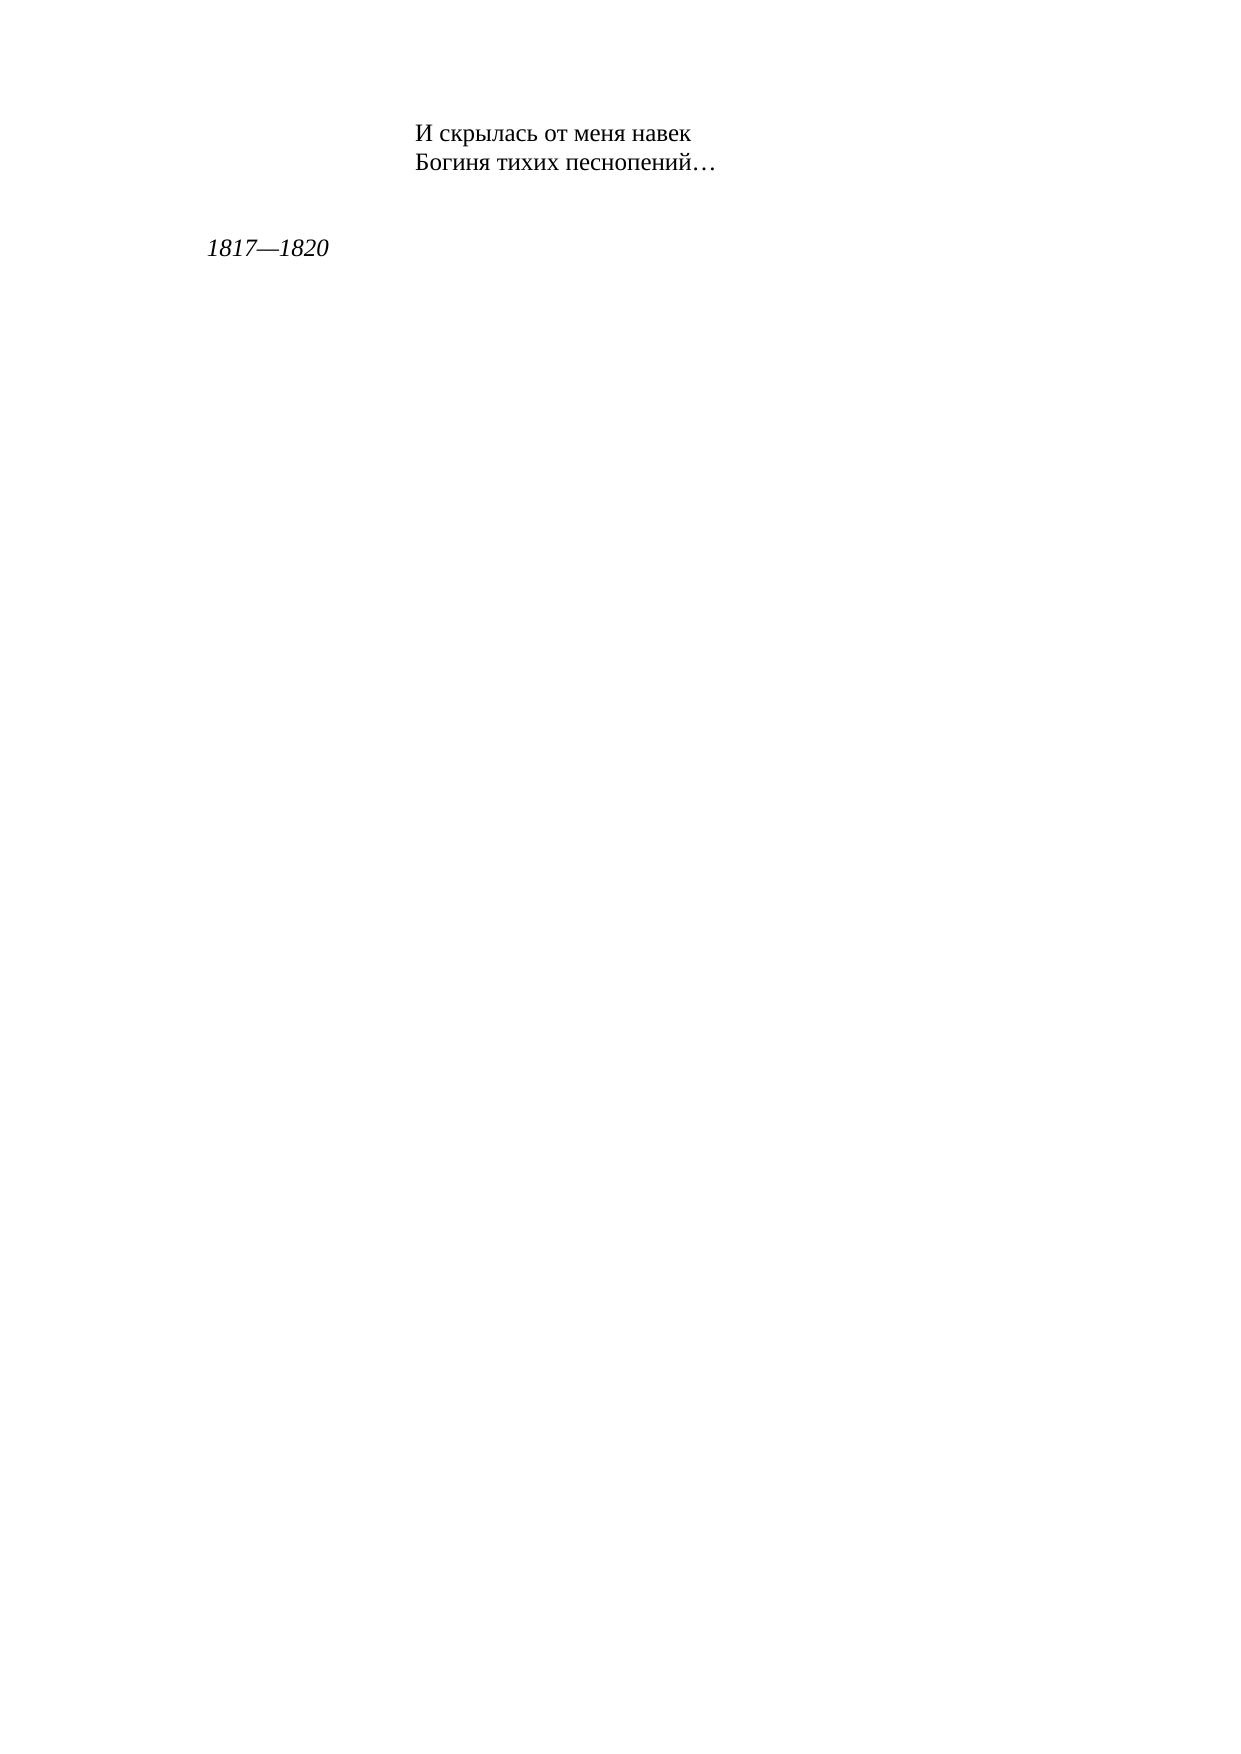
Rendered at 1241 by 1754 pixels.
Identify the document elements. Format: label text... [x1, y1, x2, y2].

text Богиня тихих песнопений… [356, 147, 1089, 176]
text И скрылась от меня навек [356, 118, 1089, 147]
text 1817—1820 [148, 233, 1152, 262]
